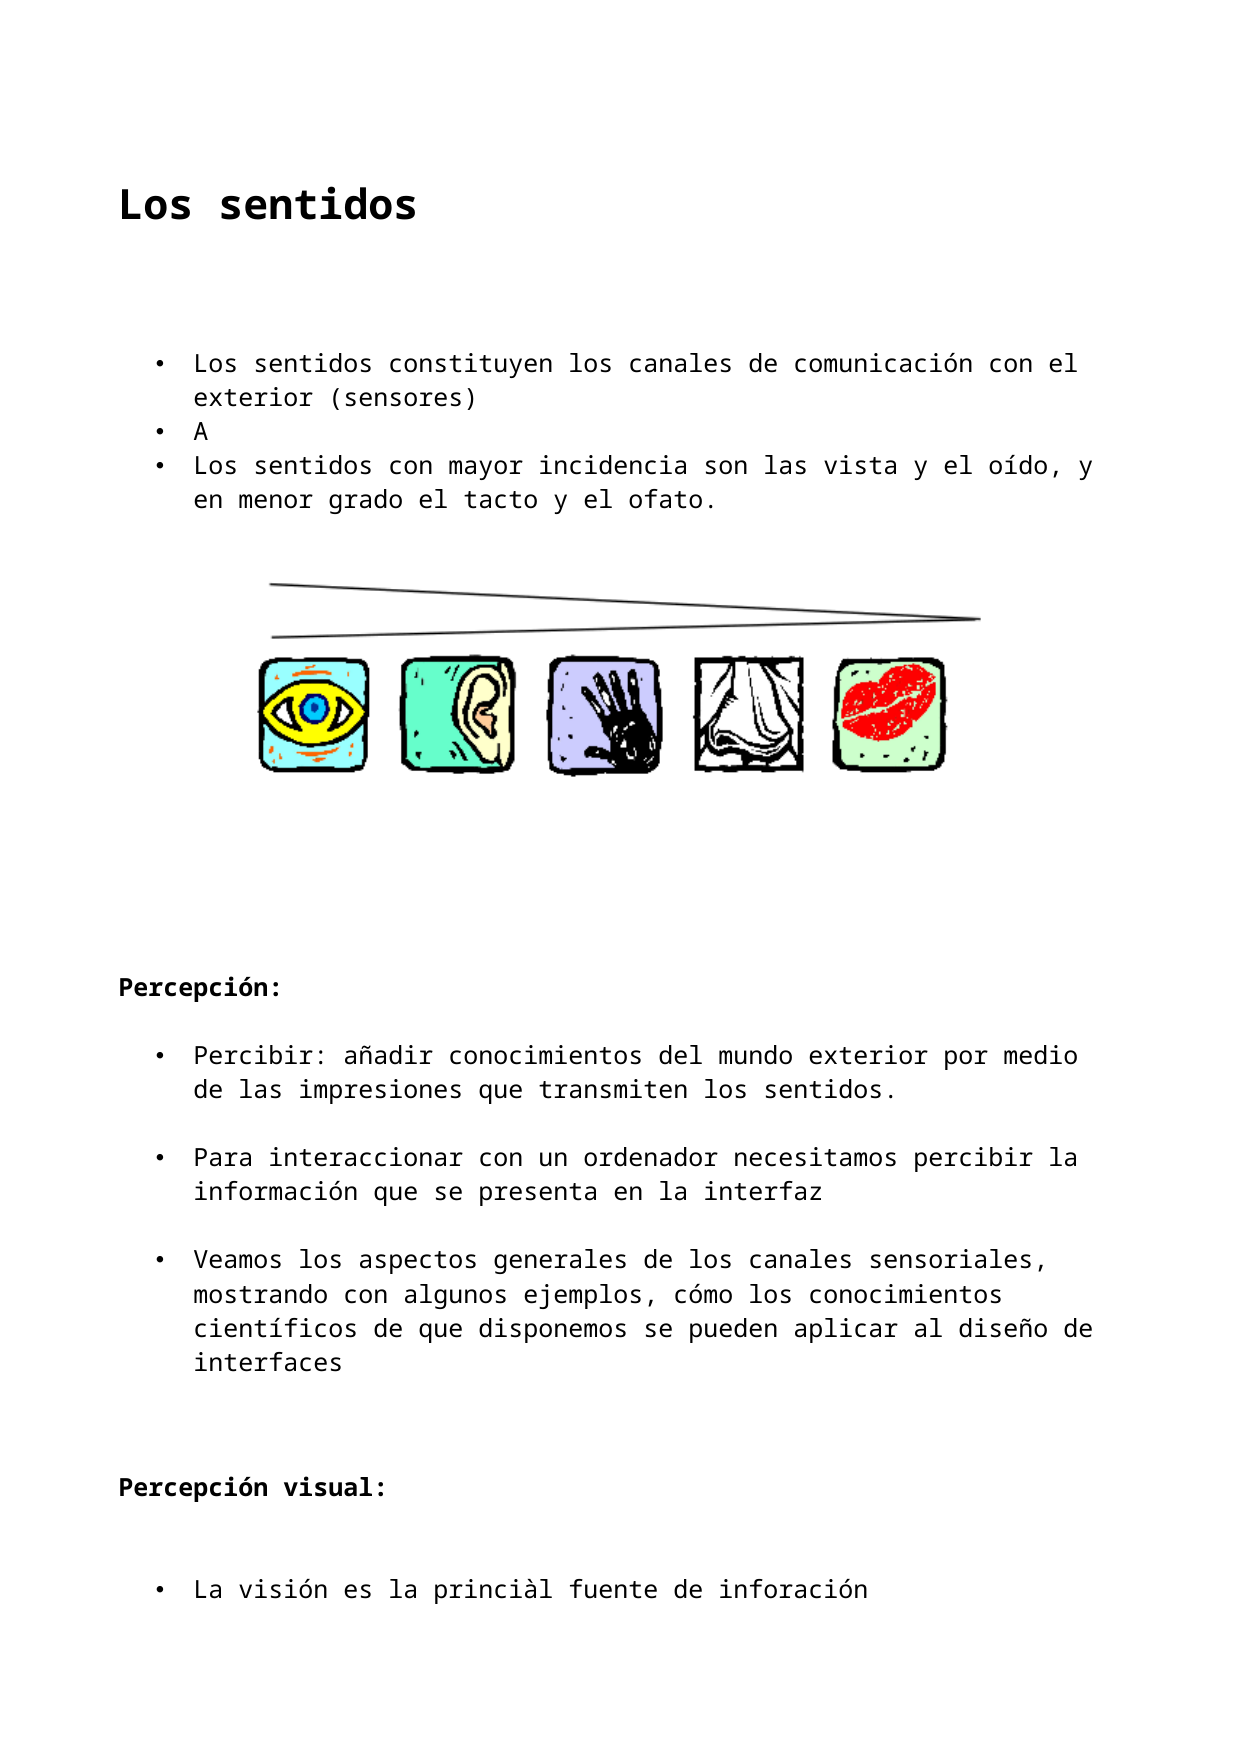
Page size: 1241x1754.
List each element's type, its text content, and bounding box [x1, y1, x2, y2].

list Los sentidos con mayor incidencia son las vista y el oído, y en menor grado el tacto y el ofato. [156, 447, 1122, 516]
list Percibir: añadir conocimientos del mundo exterior por medio de las impresiones que transmiten los sentidos. [156, 1038, 1122, 1106]
list A [156, 413, 1122, 447]
list Los sentidos constituyen los canales de comunicación con el exterior (sensores) [156, 345, 1122, 413]
list Veamos los aspectos generales de los canales sensoriales, mostrando con algunos ejemplos, cómo los conocimientos científicos de que disponemos se pueden aplicar al diseño de interfaces [156, 1242, 1122, 1378]
picture [246, 572, 994, 787]
list La visión es la princiàl fuente de inforación [156, 1571, 1122, 1606]
text Percepción: [118, 970, 1122, 1004]
text Percepción visual: [118, 1469, 1122, 1503]
text Los sentidos [118, 175, 1122, 232]
list Para interaccionar con un ordenador necesitamos percibir la información que se presenta en la interfaz [156, 1140, 1122, 1208]
